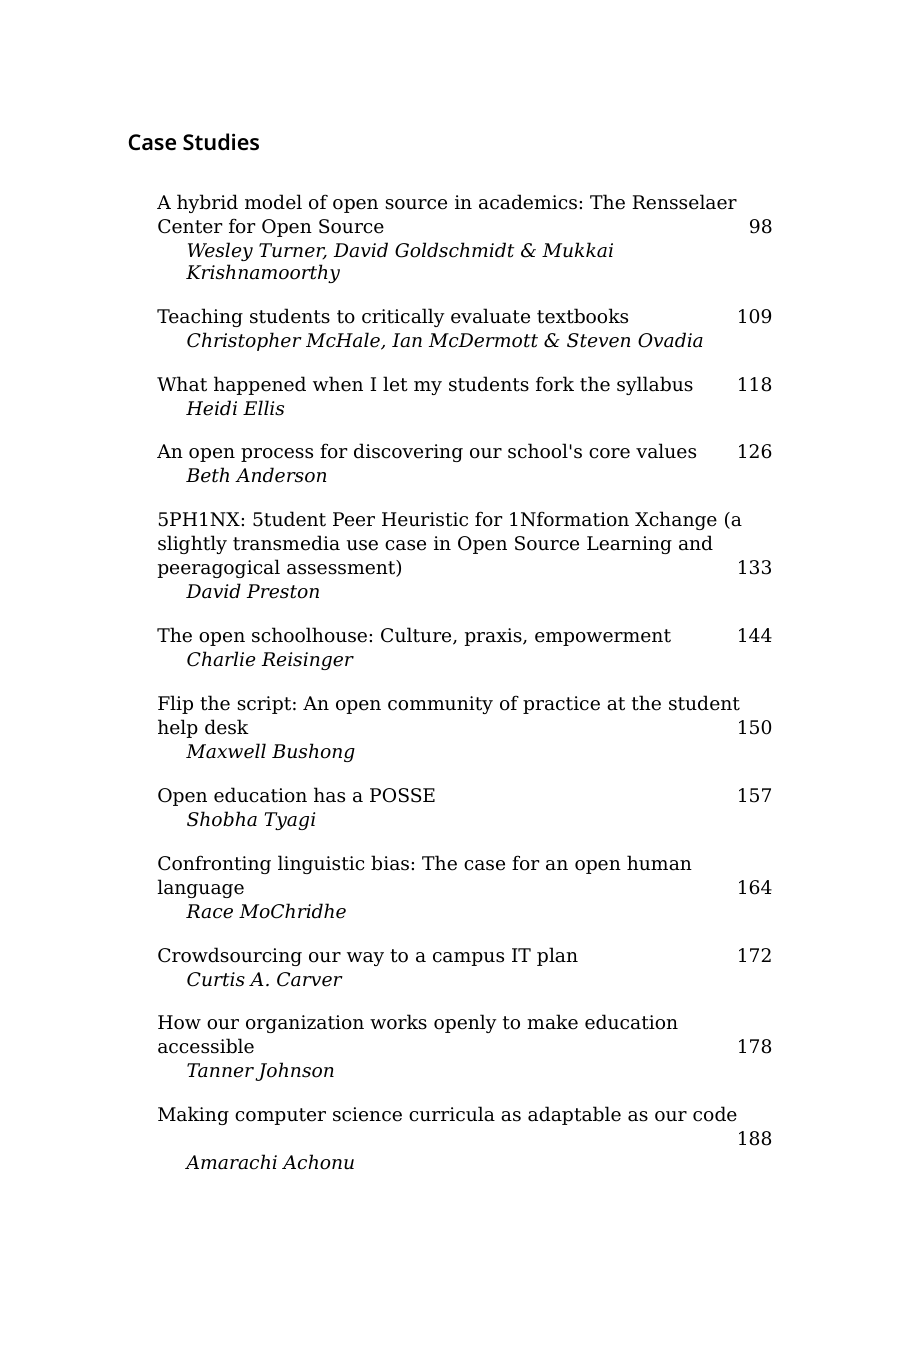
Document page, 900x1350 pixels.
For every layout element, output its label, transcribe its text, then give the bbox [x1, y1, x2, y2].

text Case Studies [127, 127, 772, 189]
text The open schoolhouse: Culture, praxis, empowerment 144 [157, 625, 772, 647]
text Maxwell Bushong [186, 741, 772, 785]
text Open education has a POSSE 157 [157, 785, 772, 807]
text Teaching students to critically evaluate textbooks 109 [157, 306, 772, 328]
text How our organization works openly to make education accessible 178 [157, 1012, 772, 1058]
text Christopher McHale, Ian McDermott & Steven Ovadia [186, 330, 772, 374]
text What happened when I let my students fork the syllabus 118 [157, 374, 772, 396]
text Tanner Johnson [186, 1061, 772, 1104]
text Charlie Reisinger [186, 649, 772, 693]
text Curtis A. Carver [186, 969, 772, 1012]
text Making computer science curricula as adaptable as our code 188 [157, 1104, 772, 1150]
text An open process for discovering our school's core values 126 [157, 441, 772, 463]
text David Preston [186, 581, 772, 625]
text Beth Anderson [186, 466, 772, 509]
text A hybrid model of open source in academics: The Rensselaer Center for Open Source 98 [157, 192, 772, 238]
text Amarachi Achonu [186, 1152, 772, 1196]
text Wesley Turner, David Goldschmidt & Mukkai Krishnamoorthy [186, 240, 772, 306]
text 5PH1NX: 5tudent Peer Heuristic for 1Nformation Xchange (a slightly transmedia use case in Open Source Learning and peeragogical assessment) 133 [157, 509, 772, 579]
text Crowdsourcing our way to a campus IT plan 172 [157, 944, 772, 966]
text Heidi Ellis [186, 398, 772, 441]
text Race MoChridhe [186, 901, 772, 944]
text Flip the script: An open community of practice at the student help desk 150 [157, 693, 772, 739]
text Confronting linguistic bias: The case for an open human language 164 [157, 853, 772, 899]
text Shobha Tyagi [186, 809, 772, 853]
